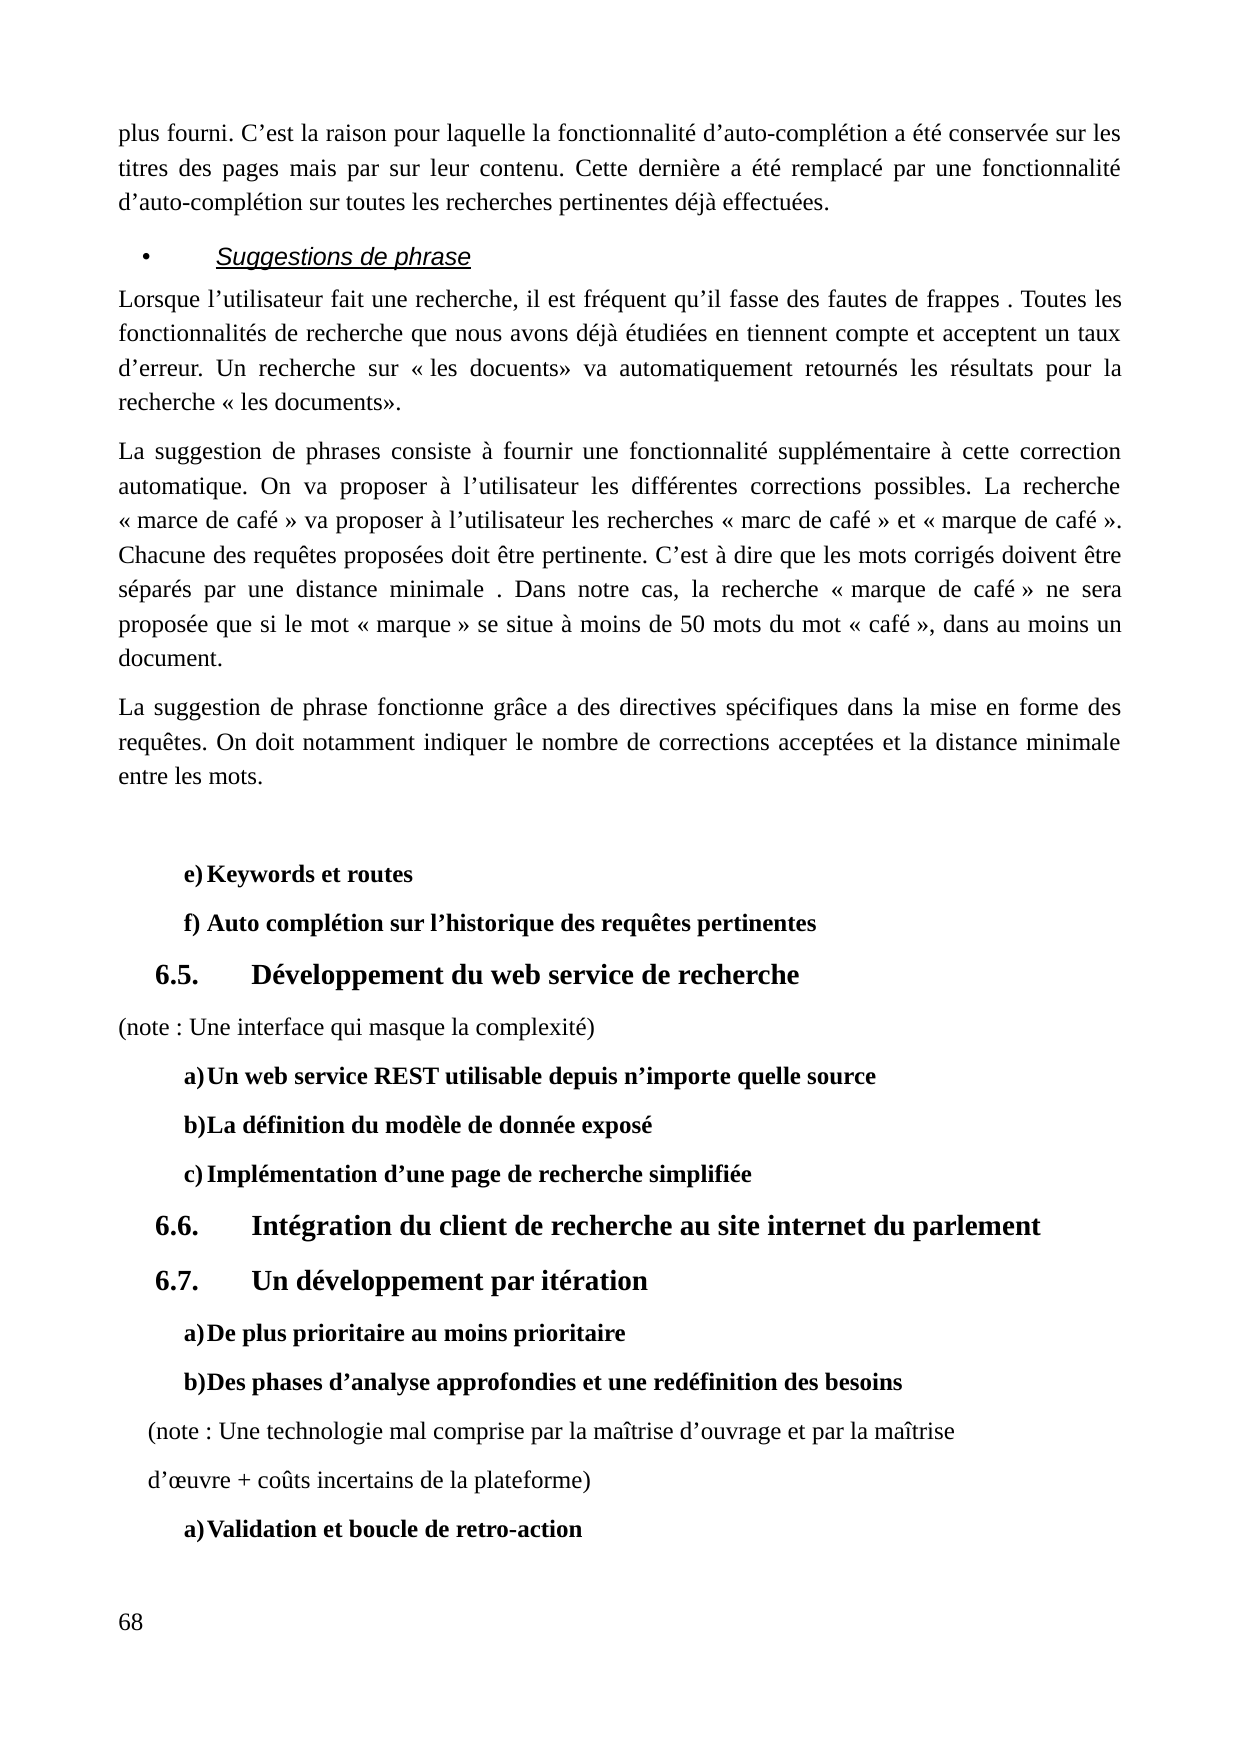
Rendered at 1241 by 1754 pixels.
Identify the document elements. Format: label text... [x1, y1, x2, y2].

subtitle Validation et boucle de retro-action [177, 1514, 1122, 1543]
subtitle Des phases d’analyse approfondies et une redéfinition des besoins [177, 1367, 1122, 1396]
subtitle La définition du modèle de donnée exposé [177, 1110, 1122, 1139]
list (note : Une technologie mal comprise par la maîtrise d’ouvrage et par la maîtrise [118, 1416, 1122, 1445]
subtitle Auto complétion sur l’historique des requêtes pertinentes [177, 908, 1122, 937]
subtitle Développement du web service de recherche [148, 957, 1122, 991]
subtitle De plus prioritaire au moins prioritaire [177, 1318, 1122, 1347]
subtitle Intégration du client de recherche au site internet du parlement [148, 1208, 1122, 1242]
list d’œuvre + coûts incertains de la plateforme) [118, 1465, 1122, 1494]
text plus fourni. C’est la raison pour laquelle la fonctionnalité d’auto-complétion a été conservée sur les titres des pages mais par sur leur contenu. Cette dernière a été remplacé par une fonctionnalité d’auto-complétion sur toutes les recherches pertinentes déjà effectuées. [118, 118, 1122, 216]
text La suggestion de phrase fonctionne grâce a des directives spécifiques dans la mise en forme des requêtes. On doit notamment indiquer le nombre de corrections acceptées et la distance minimale entre les mots. [118, 692, 1122, 790]
text Lorsque l’utilisateur fait une recherche, il est fréquent qu’il fasse des fautes de frappes . Toutes les fonctionnalités de recherche que nous avons déjà étudiées en tiennent compte et acceptent un taux d’erreur. Un recherche sur « les docuents» va automatiquement retournés les résultats pour la recherche « les documents». [118, 284, 1122, 416]
subtitle Un développement par itération [148, 1263, 1122, 1297]
text (note : Une interface qui masque la complexité) [118, 1012, 1122, 1041]
subtitle Un web service REST utilisable depuis n’importe quelle source [177, 1061, 1122, 1090]
subtitle Keywords et routes [177, 859, 1122, 888]
text La suggestion de phrases consiste à fournir une fonctionnalité supplémentaire à cette correction automatique. On va proposer à l’utilisateur les différentes corrections possibles. La recherche « marce de café » va proposer à l’utilisateur les recherches « marc de café » et « marque de café ». Chacune des requêtes proposées doit être pertinente. C’est à dire que les mots corrigés doivent être séparés par une distance minimale . Dans notre cas, la recherche « marque de café » ne sera proposée que si le mot « marque » se situe à moins de 50 mots du mot « café », dans au moins un document. [118, 436, 1122, 672]
subtitle Suggestions de phrase [142, 242, 1122, 271]
subtitle Implémentation d’une page de recherche simplifiée [177, 1159, 1122, 1188]
